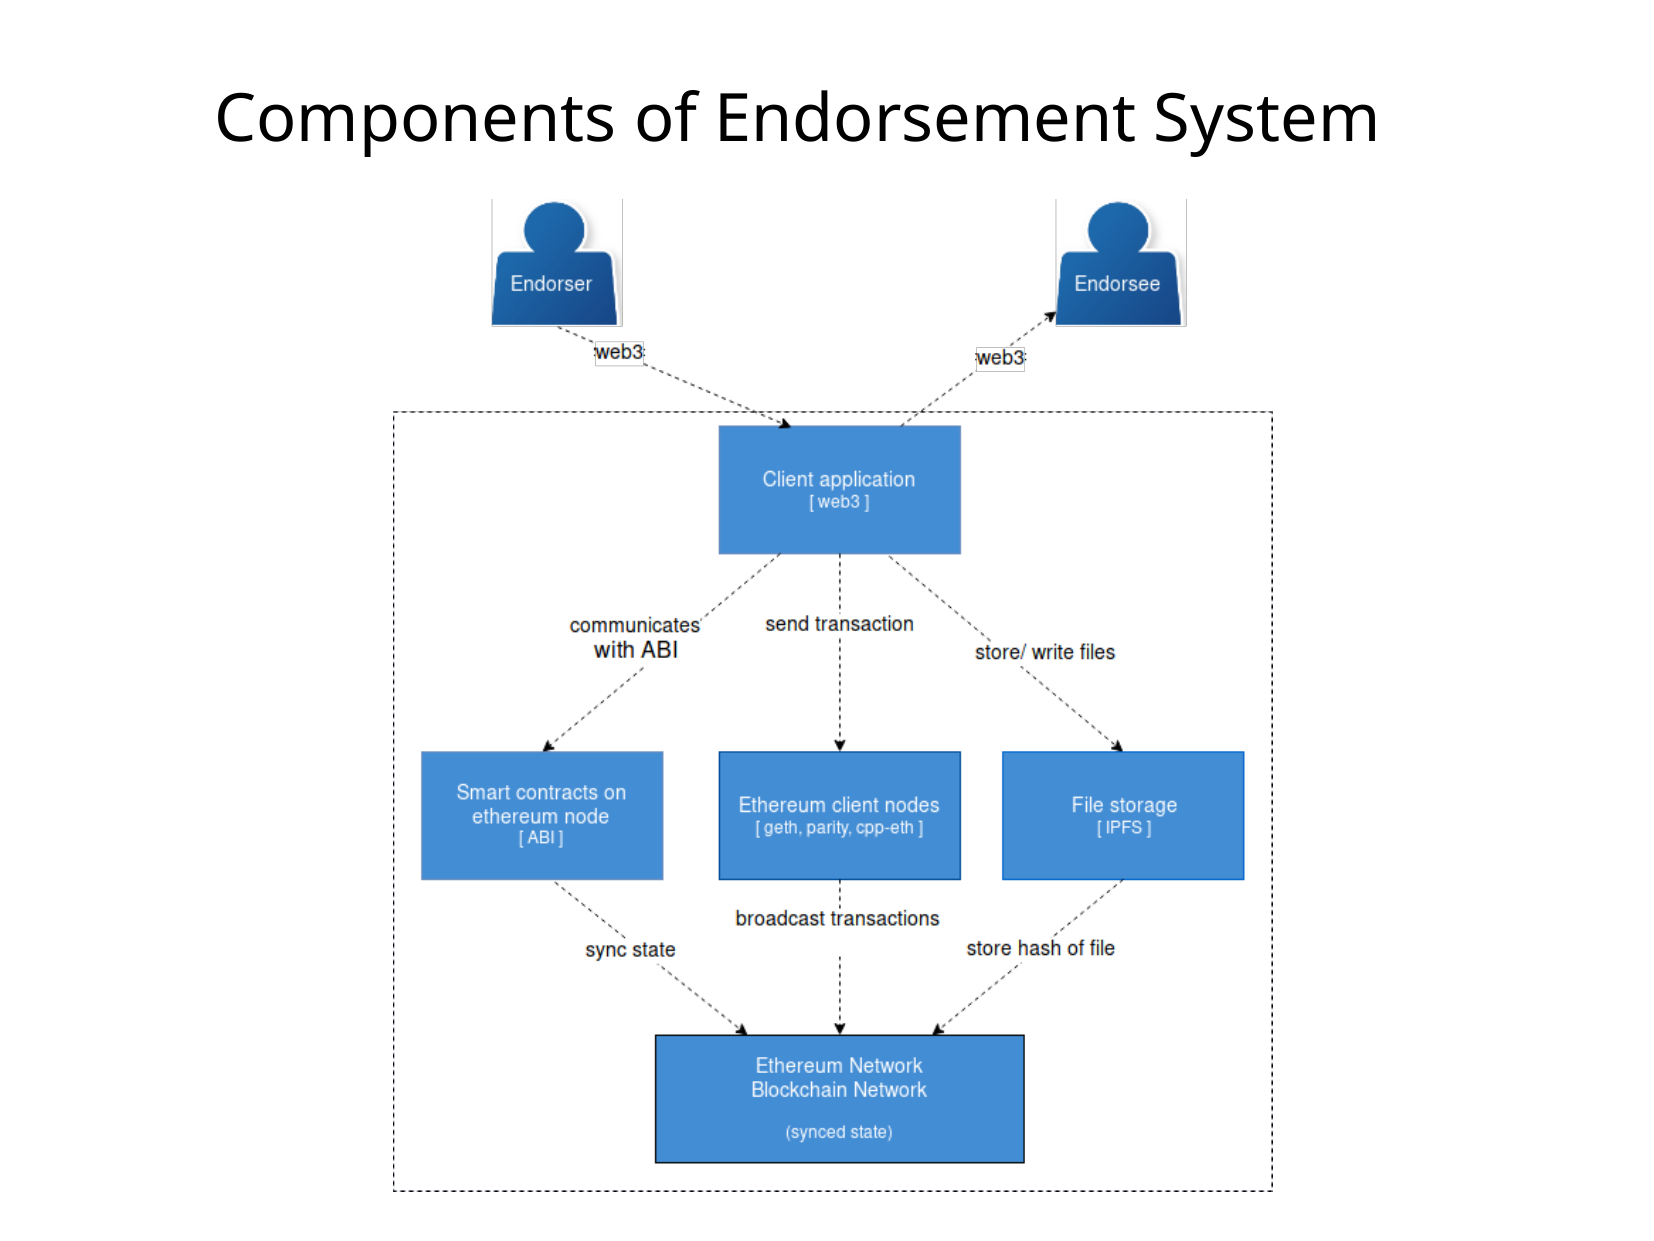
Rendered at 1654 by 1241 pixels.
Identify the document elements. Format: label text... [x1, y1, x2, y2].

picture [393, 199, 1273, 1192]
title Components of Endorsement System [67, 32, 1530, 200]
